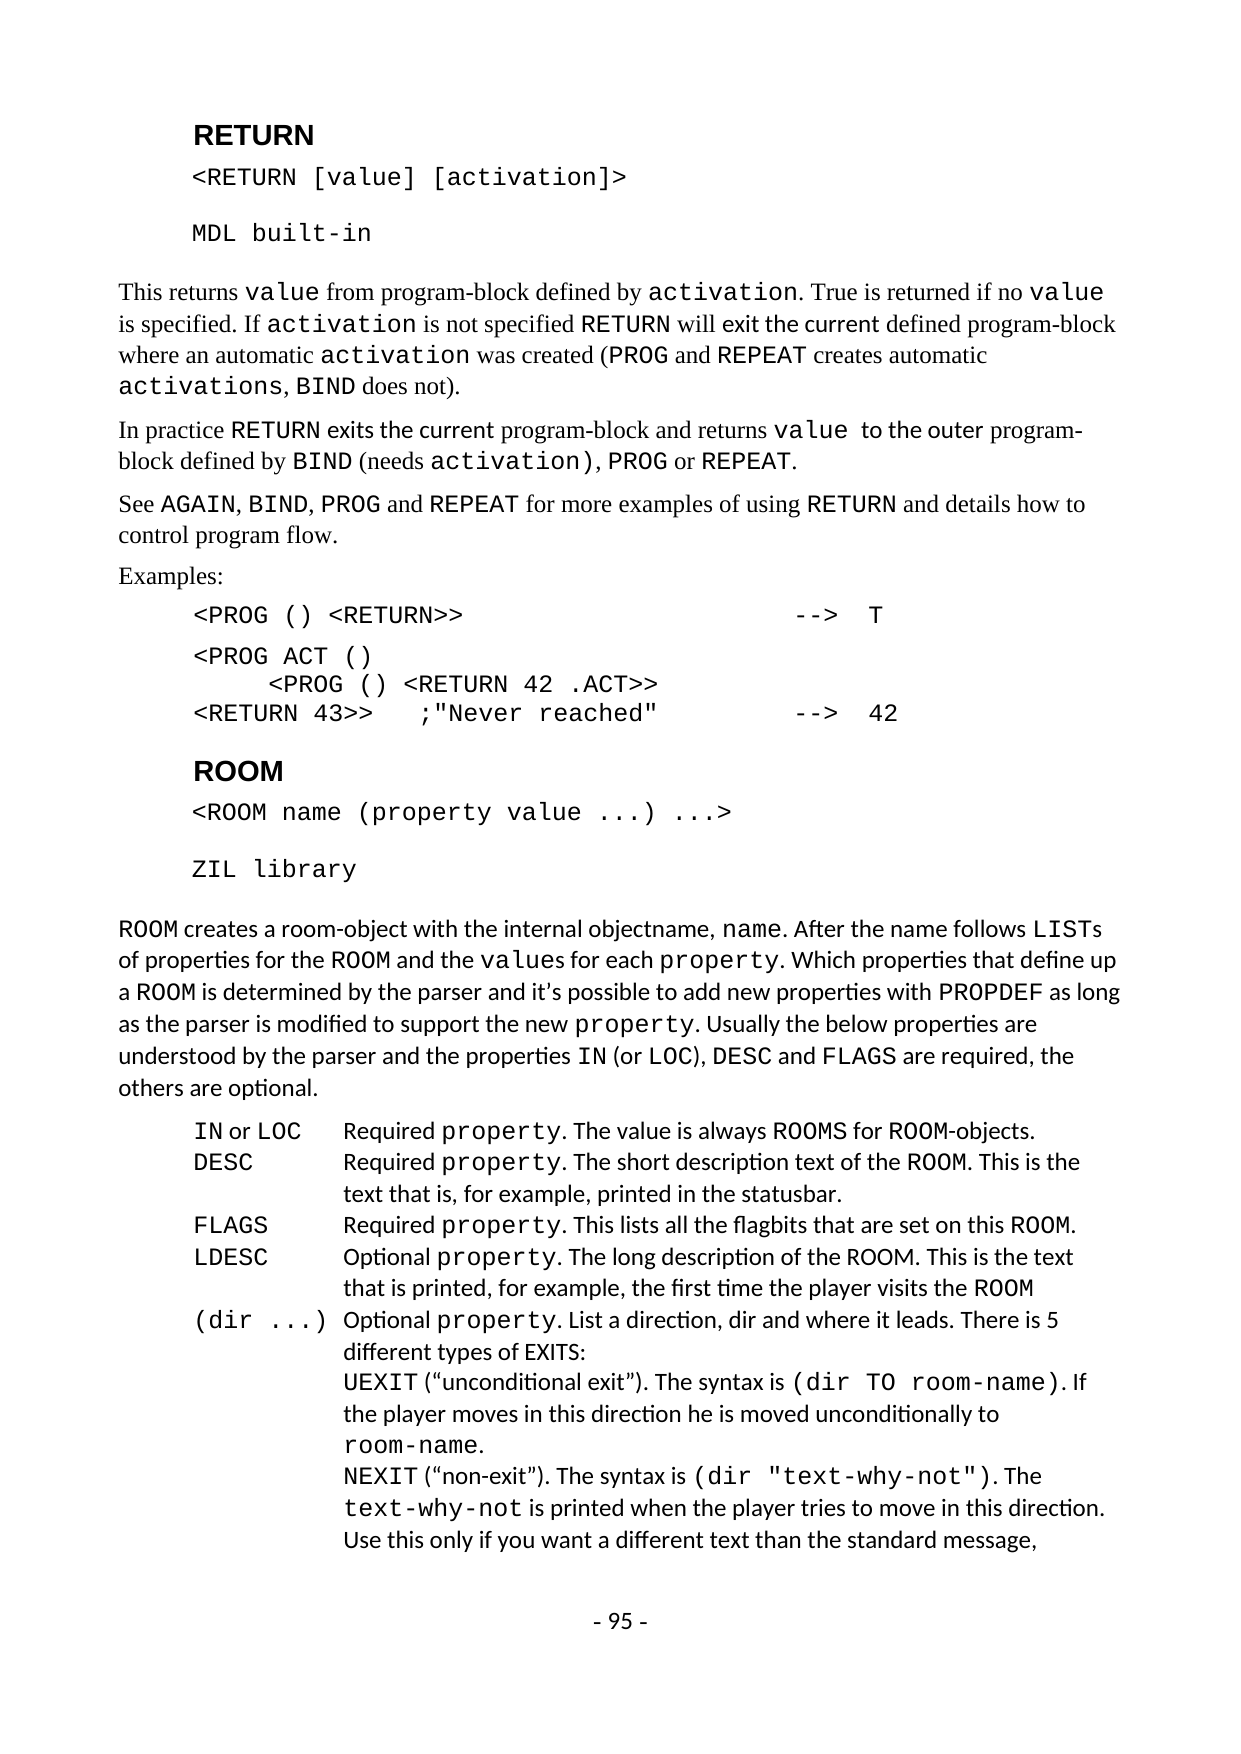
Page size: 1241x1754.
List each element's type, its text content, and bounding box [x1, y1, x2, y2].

text This returns value from program-block defined by activation. True is returned if no value is specified. If activation is not specified RETURN will exit the current defined program-block where an automatic activation was created (PROG and REPEAT creates automatic activations, BIND does not). [118, 277, 1122, 402]
text IN or LOC Required property. The value is always ROOMS for ROOM-objects. DESC Required property. The short description text of the ROOM. This is the text that is, for example, printed in the statusbar. FLAGS Required property. This lists all the flagbits that are set on this ROOM. LDESC Optional property. The long description of the ROOM. This is the text that is printed, for example, the first time the player visits the ROOM (dir ...) Optional property. List a direction, dir and where it leads. There is 5 different types of EXITS: UEXIT (“unconditional exit”). The syntax is (dir TO room-name). If the player moves in this direction he is moved unconditionally to room-name. NEXIT (“non-exit”). The syntax is (dir "text-why-not"). The text-why-not is printed when the player tries to move in this direction. Use this only if you want a different text than the standard message, [118, 1115, 1122, 1554]
text ROOM creates a room-object with the internal objectname, name. After the name follows LISTs of properties for the ROOM and the values for each property. Which properties that define up a ROOM is determined by the parser and it’s possible to add new properties with PROPDEF as long as the parser is modified to support the new property. Usually the below properties are understood by the parser and the properties IN (or LOC), DESC and FLAGS are required, the others are optional. [118, 913, 1122, 1102]
text <RETURN [value] [activation]> [192, 164, 1122, 192]
text <PROG () <RETURN>> --> T [118, 603, 1122, 631]
text ZIL library [192, 856, 1122, 884]
subtitle ROOM [118, 753, 1122, 787]
text See AGAIN, BIND, PROG and REPEAT for more examples of using RETURN and details how to control program flow. [118, 489, 1122, 549]
text MDL built-in [192, 221, 1122, 249]
text <ROOM name (property value ...) ...> [192, 799, 1122, 828]
subtitle RETURN [118, 118, 1122, 152]
text In practice RETURN exits the current program-block and returns value to the outer program-block defined by BIND (needs activation), PROG or REPEAT. [118, 414, 1122, 477]
text <PROG ACT () <PROG () <RETURN 42 .ACT>> <RETURN 43>> ;"Never reached" --> 42 [118, 643, 1122, 728]
text Examples: [118, 561, 1122, 590]
